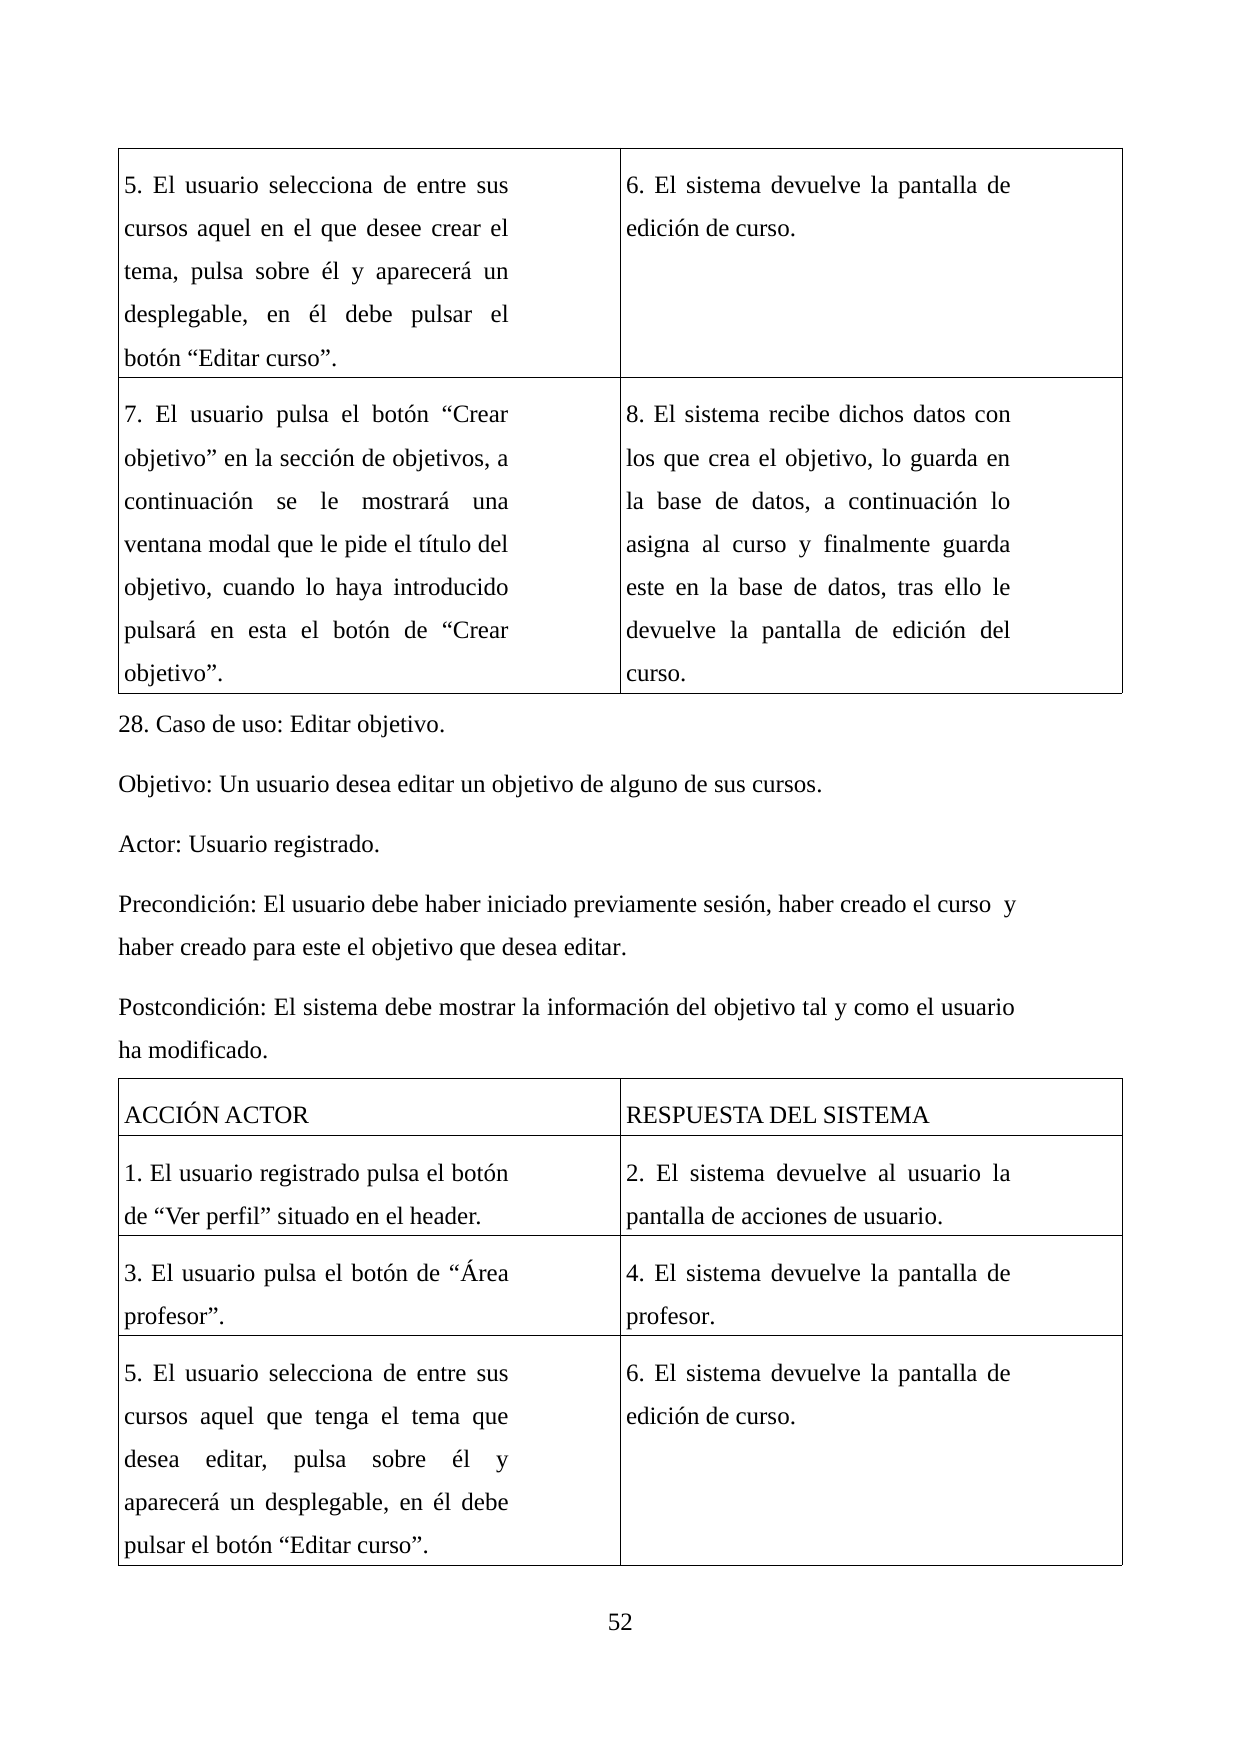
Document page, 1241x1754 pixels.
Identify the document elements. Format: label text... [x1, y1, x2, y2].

table_cell 3. El usuario pulsa el botón de “Área profesor”. [119, 1236, 620, 1335]
table_cell 8. El sistema recibe dichos datos con los que crea el objetivo, lo guarda en la base de datos, a continuación lo asigna al curso y finalmente guarda este en la base de datos, tras ello le devuelve la pantalla de edición del curso. [621, 378, 1122, 693]
table_cell 6. El sistema devuelve la pantalla de edición de curso. [621, 149, 1122, 377]
table_header RESPUESTA DEL SISTEMA [621, 1079, 1122, 1135]
table_cell 5. El usuario selecciona de entre sus cursos aquel que tenga el tema que desea editar, pulsa sobre él y aparecerá un desplegable, en él debe pulsar el botón “Editar curso”. [119, 1336, 620, 1565]
text Actor: Usuario registrado. [118, 829, 1017, 858]
text 28. Caso de uso: Editar objetivo. [118, 709, 1017, 738]
table_cell 5. El usuario selecciona de entre sus cursos aquel en el que desee crear el tema, pulsa sobre él y aparecerá un desplegable, en él debe pulsar el botón “Editar curso”. [119, 149, 620, 377]
text Postcondición: El sistema debe mostrar la información del objetivo tal y como el usuario ha modificado. [118, 992, 1017, 1064]
table_cell 6. El sistema devuelve la pantalla de edición de curso. [621, 1336, 1122, 1565]
text Precondición: El usuario debe haber iniciado previamente sesión, haber creado el curso y haber creado para este el objetivo que desea editar. [118, 889, 1017, 961]
table_cell 1. El usuario registrado pulsa el botón de “Ver perfil” situado en el header. [119, 1136, 620, 1235]
text Objetivo: Un usuario desea editar un objetivo de alguno de sus cursos. [118, 769, 1017, 798]
table_cell 4. El sistema devuelve la pantalla de profesor. [621, 1236, 1122, 1335]
table_cell 2. El sistema devuelve al usuario la pantalla de acciones de usuario. [621, 1136, 1122, 1235]
table_header ACCIÓN ACTOR [119, 1079, 620, 1135]
table_cell 7. El usuario pulsa el botón “Crear objetivo” en la sección de objetivos, a continuación se le mostrará una ventana modal que le pide el título del objetivo, cuando lo haya introducido pulsará en esta el botón de “Crear objetivo”. [119, 378, 620, 693]
